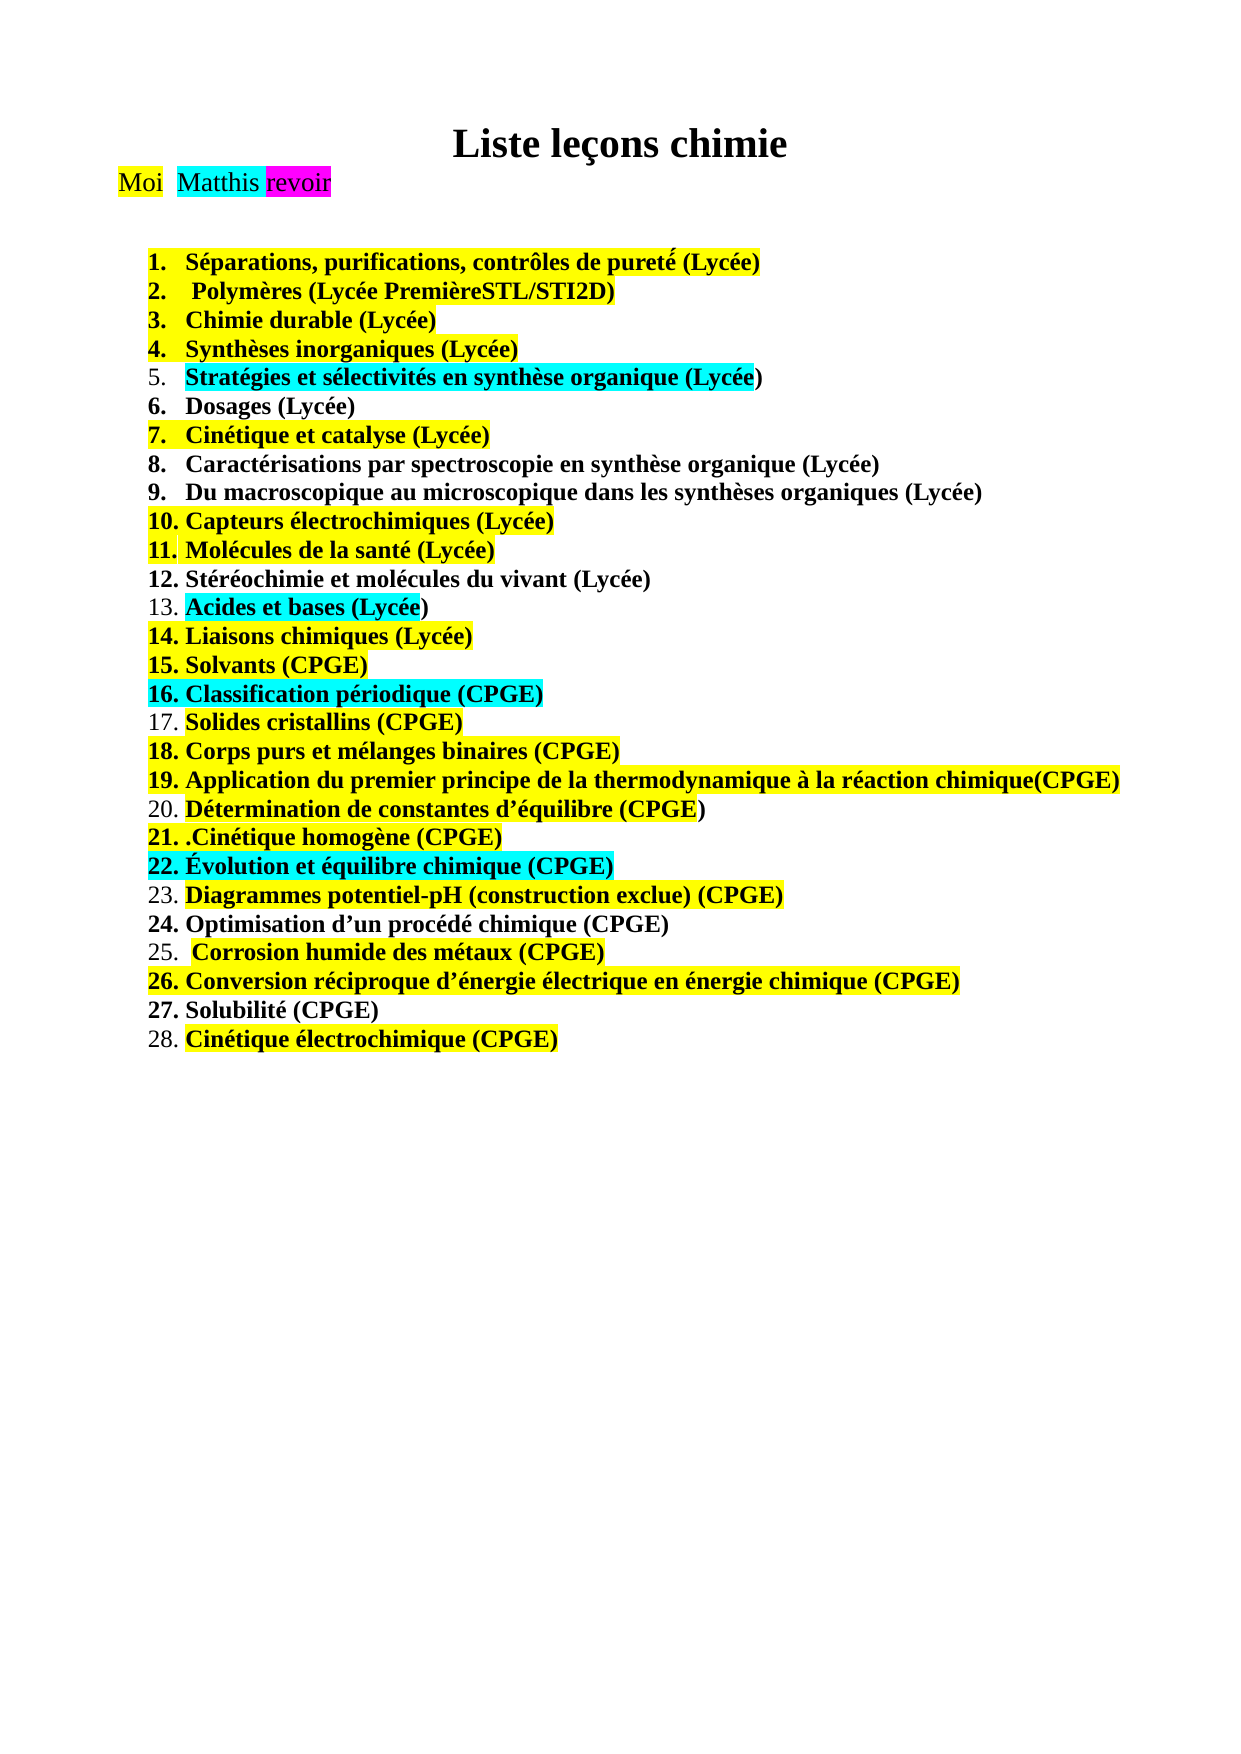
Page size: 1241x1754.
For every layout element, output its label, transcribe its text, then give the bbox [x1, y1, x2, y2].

list Polymères (Lycée PremièreSTL/STI2D) [148, 276, 1122, 305]
list Acides et bases (Lycée) [148, 592, 1122, 621]
list Synthèses inorganiques (Lycée) [148, 334, 1122, 362]
list Détermination de constantes d’équilibre (CPGE) [148, 794, 1122, 822]
list Dosages (Lycée) [148, 391, 1122, 420]
text Moi Matthis revoir [118, 166, 1122, 197]
list Molécules de la santé (Lycée) [148, 535, 1122, 564]
list Optimisation d’un procédé chimique (CPGE) [148, 909, 1122, 937]
list Du macroscopique au microscopique dans les synthèses organiques (Lycée) [148, 477, 1122, 506]
list .Cinétique homogène (CPGE) [148, 822, 1122, 851]
list Solubilité (CPGE) [148, 995, 1122, 1024]
list Chimie durable (Lycée) [148, 305, 1122, 334]
list Diagrammes potentiel-pH (construction exclue) (CPGE) [148, 880, 1122, 909]
list Capteurs électrochimiques (Lycée) [148, 506, 1122, 535]
list Application du premier principe de la thermodynamique à la réaction chimique(CPGE) [148, 765, 1122, 794]
list Stratégies et sélectivités en synthèse organique (Lycée) [148, 362, 1122, 391]
list Caractérisations par spectroscopie en synthèse organique (Lycée) [148, 449, 1122, 477]
list Séparations, purifications, contrôles de pureté́ (Lycée) [148, 247, 1122, 276]
list Classification périodique (CPGE) [148, 679, 1122, 707]
list Solides cristallins (CPGE) [148, 707, 1122, 736]
list Corps purs et mélanges binaires (CPGE) [148, 736, 1122, 765]
list Conversion réciproque d’énergie électrique en énergie chimique (CPGE) [148, 966, 1122, 995]
list Stéréochimie et molécules du vivant (Lycée) [148, 564, 1122, 592]
list Solvants (CPGE) [148, 650, 1122, 679]
list Cinétique électrochimique (CPGE) [148, 1024, 1122, 1052]
text Liste leçons chimie [118, 118, 1122, 166]
list Cinétique et catalyse (Lycée) [148, 420, 1122, 449]
list Évolution et équilibre chimique (CPGE) [148, 851, 1122, 880]
list Liaisons chimiques (Lycée) [148, 621, 1122, 650]
list Corrosion humide des métaux (CPGE) [148, 937, 1122, 966]
